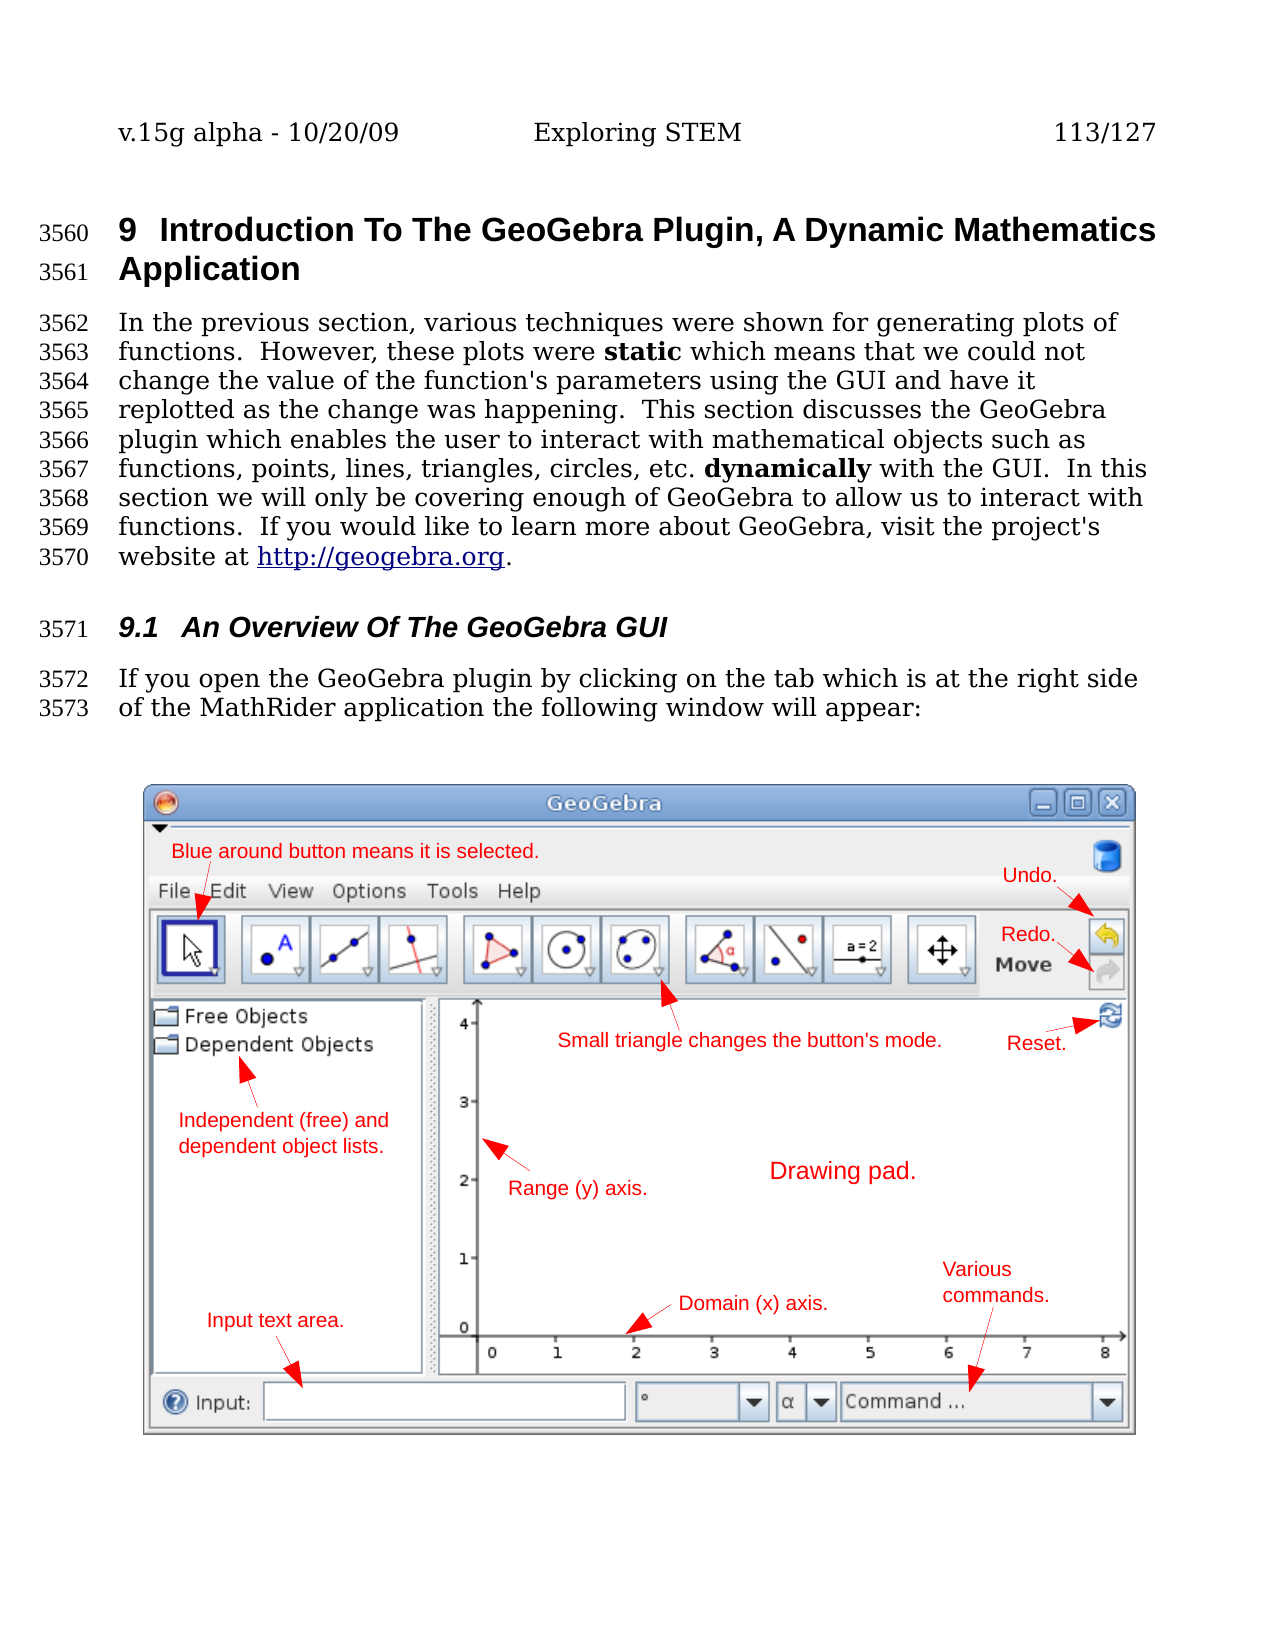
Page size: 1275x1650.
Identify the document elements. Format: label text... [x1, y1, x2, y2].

text In the previous section, various techniques were shown for generating plots of functions. However, these plots were static which means that we could not change the value of the function's parameters using the GUI and have it replotted as the change was happening. This section discusses the GeoGebra plugin which enables the user to interact with mathematical objects such as functions, points, lines, triangles, circles, etc. dynamically with the GUI. In this section we will only be covering enough of GeoGebra to allow us to interact with functions. If you would like to learn more about GeoGebra, visit the project's website at http://geogebra.org. [118, 308, 1157, 571]
subtitle Introduction To The GeoGebra Plugin, A Dynamic Mathematics Application [118, 210, 1157, 287]
text If you open the GeoGebra plugin by clicking on the tab which is at the right side of the MathRider application the following window will appear: [118, 664, 1157, 723]
subtitle An Overview Of The GeoGebra GUI [118, 610, 1157, 643]
